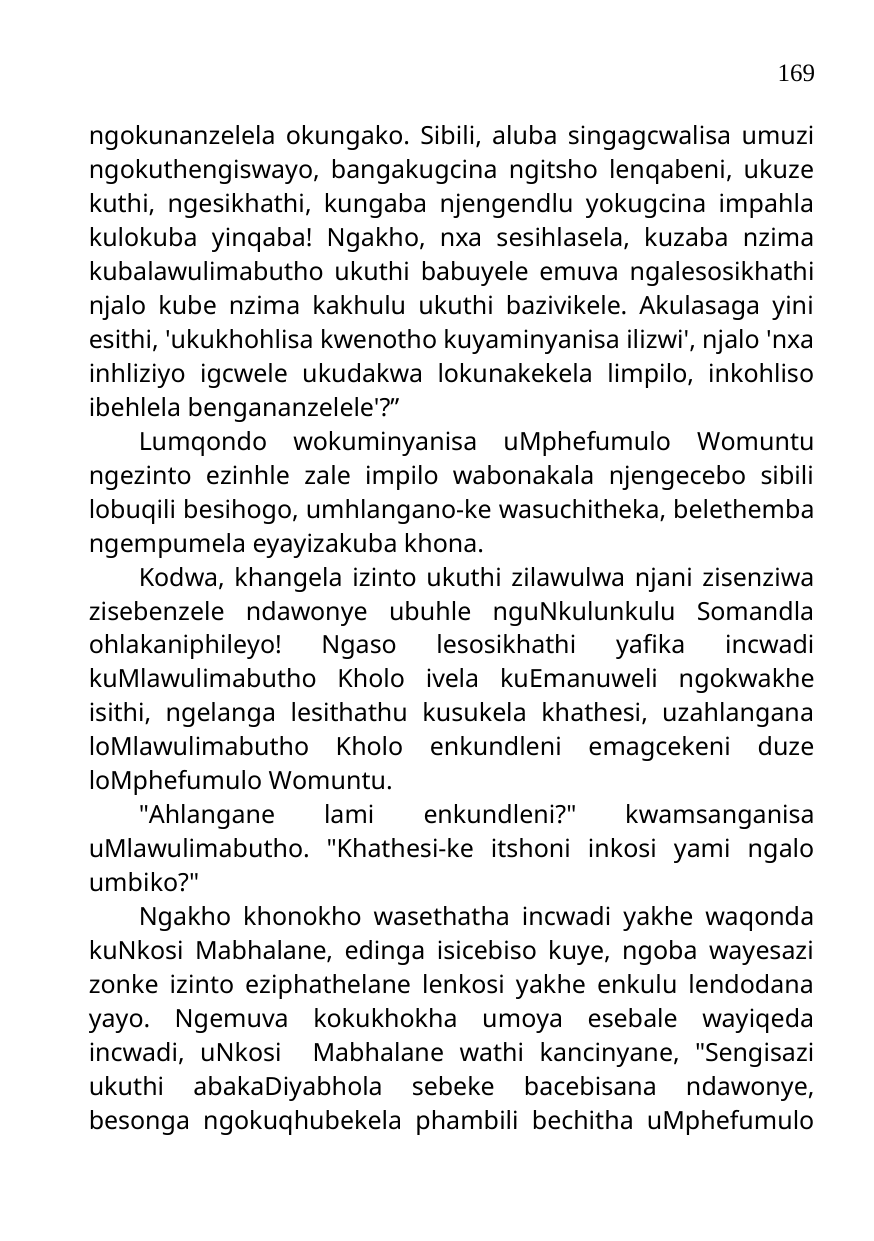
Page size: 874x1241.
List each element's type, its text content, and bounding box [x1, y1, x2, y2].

text Kodwa, khangela izinto ukuthi zilawulwa njani zisenziwa zisebenzele ndawonye ubuhle nguNkulunkulu Somandla ohlakaniphileyo! Ngaso lesosikhathi yafika incwadi kuMlawulimabutho Kholo ivela kuEmanuweli ngokwakhe isithi, ngelanga lesithathu kusukela khathesi, uzahlangana loMlawulimabutho Kholo enkundleni emagcekeni duze loMphefumulo Womuntu. [88, 559, 815, 797]
text Ngakho khonokho wasethatha incwadi yakhe waqonda kuNkosi Mabhalane, edinga isicebiso kuye, ngoba wayesazi zonke izinto eziphathelane lenkosi yakhe enkulu lendodana yayo. Ngemuva kokukhokha umoya esebale wayiqeda incwadi, uNkosi Mabhalane wathi kancinyane, "Sengisazi ukuthi abakaDiyabhola sebeke bacebisana ndawonye, besonga ngokuqhubekela phambili bechitha uMphefumulo [88, 899, 815, 1137]
text Lumqondo wokuminyanisa uMphefumulo Womuntu ngezinto ezinhle zale impilo wabonakala njengecebo sibili lobuqili besihogo, umhlangano-ke wasuchitheka, belethemba ngempumela eyayizakuba khona. [88, 424, 815, 559]
text "Ahlangane lami enkundleni?" kwamsanganisa uMlawulimabutho. "Khathesi-ke itshoni inkosi yami ngalo umbiko?" [88, 797, 815, 899]
text ngokunanzelela okungako. Sibili, aluba singagcwalisa umuzi ngokuthengiswayo, bangakugcina ngitsho lenqabeni, ukuze kuthi, ngesikhathi, kungaba njengendlu yokugcina impahla kulokuba yinqaba! Ngakho, nxa sesihlasela, kuzaba nzima kubalawulimabutho ukuthi babuyele emuva ngalesosikhathi njalo kube nzima kakhulu ukuthi bazivikele. Akulasaga yini esithi, 'ukukhohlisa kwenotho kuyaminyanisa ilizwi', njalo 'nxa inhliziyo igcwele ukudakwa lokunakekela limpilo, inkohliso ibehlela bengananzelele'?” [88, 118, 815, 424]
